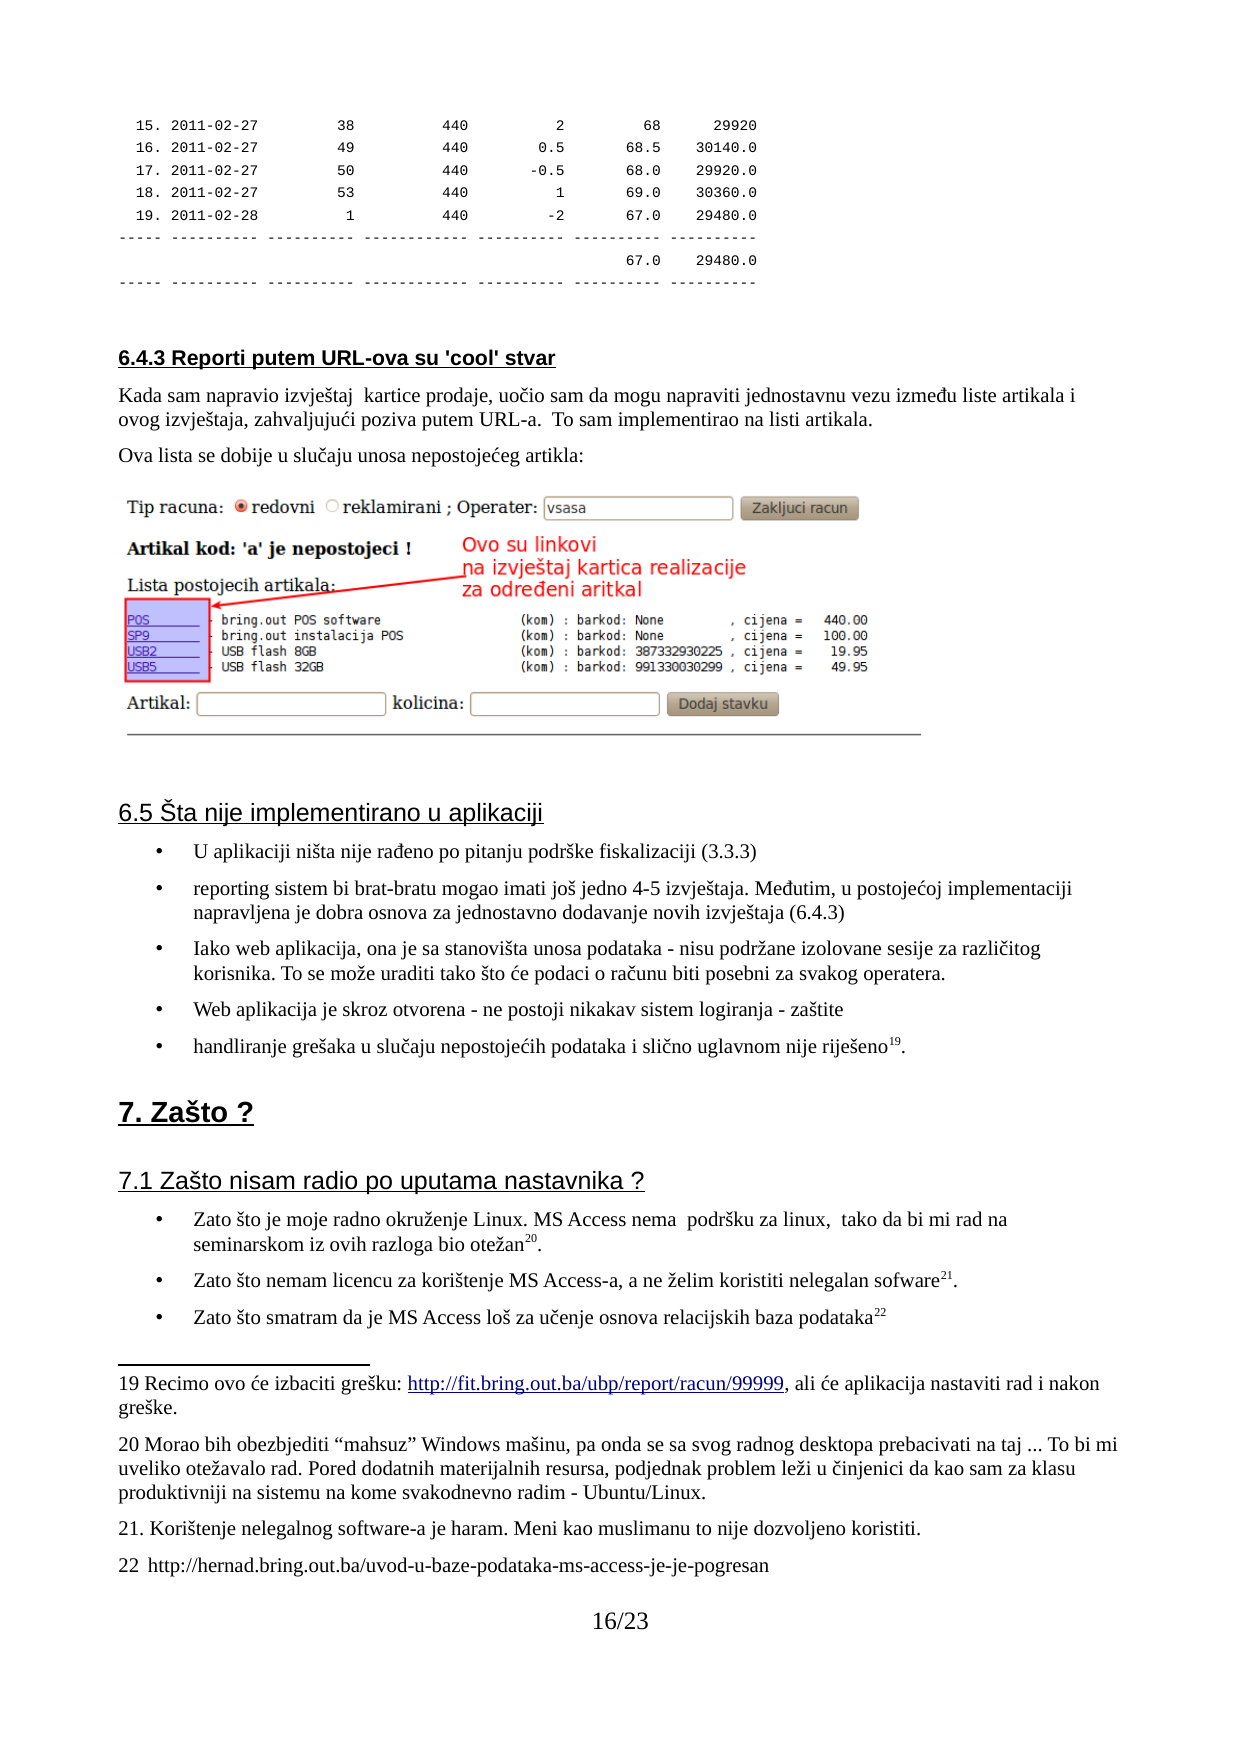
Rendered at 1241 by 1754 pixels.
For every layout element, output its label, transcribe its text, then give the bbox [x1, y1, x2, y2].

list Iako web aplikacija, ona je sa stanovišta unosa podataka - nisu podržane izolovane sesije za različitog korisnika. To se može uraditi tako što će podaci o računu biti posebni za svakog operatera. [156, 936, 1122, 984]
list Zato što je moje radno okruženje Linux. MS Access nema podršku za linux, tako da bi mi rad na seminarskom iz ovih razloga bio otežan. [156, 1207, 1122, 1256]
text 17. 2011-02-27 50 440 -0.5 68.0 29920.0 [118, 163, 1122, 180]
text 16. 2011-02-27 49 440 0.5 68.5 30140.0 [118, 141, 1122, 157]
list Recimo ovo će izbaciti grešku: http://fit.bring.out.ba/ubp/report/racun/99999, ali će aplikacija nastaviti rad i nakon greške. [118, 1371, 1122, 1419]
text 15. 2011-02-27 38 440 2 68 29920 [118, 118, 1122, 135]
subtitle 6.5 Šta nije implementirano u aplikaciji [118, 798, 1122, 827]
list . Korištenje nelegalnog software-a je haram. Meni kao muslimanu to nije dozvoljeno koristiti. [118, 1516, 1122, 1540]
subtitle 6.4.3 Reporti putem URL-ova su 'cool' stvar [118, 346, 1122, 370]
list Zato što nemam licencu za korištenje MS Access-a, a ne želim koristiti nelegalan sofware. [156, 1268, 1122, 1292]
list Zato što smatram da je MS Access loš za učenje osnova relacijskih baza podataka [156, 1304, 1122, 1329]
text ----- ---------- ---------- ------------ ---------- ---------- ---------- [118, 276, 1122, 292]
list Web aplikacija je skroz otvorena - ne postoji nikakav sistem logiranja - zaštite [156, 997, 1122, 1021]
text ----- ---------- ---------- ------------ ---------- ---------- ---------- [118, 231, 1122, 247]
text 19. 2011-02-28 1 440 -2 67.0 29480.0 [118, 208, 1122, 225]
list U aplikaciji ništa nije rađeno po pitanju podrške fiskalizaciji (3.3.3) [156, 839, 1122, 863]
list Morao bih obezbjediti “mahsuz” Windows mašinu, pa onda se sa svog radnog desktopa prebacivati na taj ... To bi mi uveliko otežavalo rad. Pored dodatnih materijalnih resursa, podjednak problem leži u činjenici da kao sam za klasu produktivniji na sistemu na kome svakodnevno radim - Ubuntu/Linux. [118, 1432, 1122, 1504]
text Ova lista se dobije u slučaju unosa nepostojećeg artikla: [118, 443, 1122, 467]
subtitle 7. Zašto ? [118, 1095, 1122, 1129]
text 67.0 29480.0 [118, 253, 1122, 270]
list http://hernad.bring.out.ba/uvod-u-baze-podataka-ms-access-je-je-pogresan [118, 1553, 1122, 1577]
text Kada sam napravio izvještaj kartice prodaje, uočio sam da mogu napraviti jednostavnu vezu između liste artikala i ovog izvještaja, zahvaljujući poziva putem URL-a. To sam implementirao na listi artikala. [118, 383, 1122, 431]
list reporting sistem bi brat-bratu mogao imati još jedno 4-5 izvještaja. Međutim, u postojećoj implementaciji napravljena je dobra osnova za jednostavno dodavanje novih izvještaja (6.4.3) [156, 876, 1122, 924]
subtitle 7.1 Zašto nisam radio po uputama nastavnika ? [118, 1166, 1122, 1195]
text 18. 2011-02-27 53 440 1 69.0 30360.0 [118, 186, 1122, 202]
picture [122, 486, 922, 737]
list handliranje grešaka u slučaju nepostojećih podataka i slično uglavnom nije riješeno. [156, 1033, 1122, 1058]
